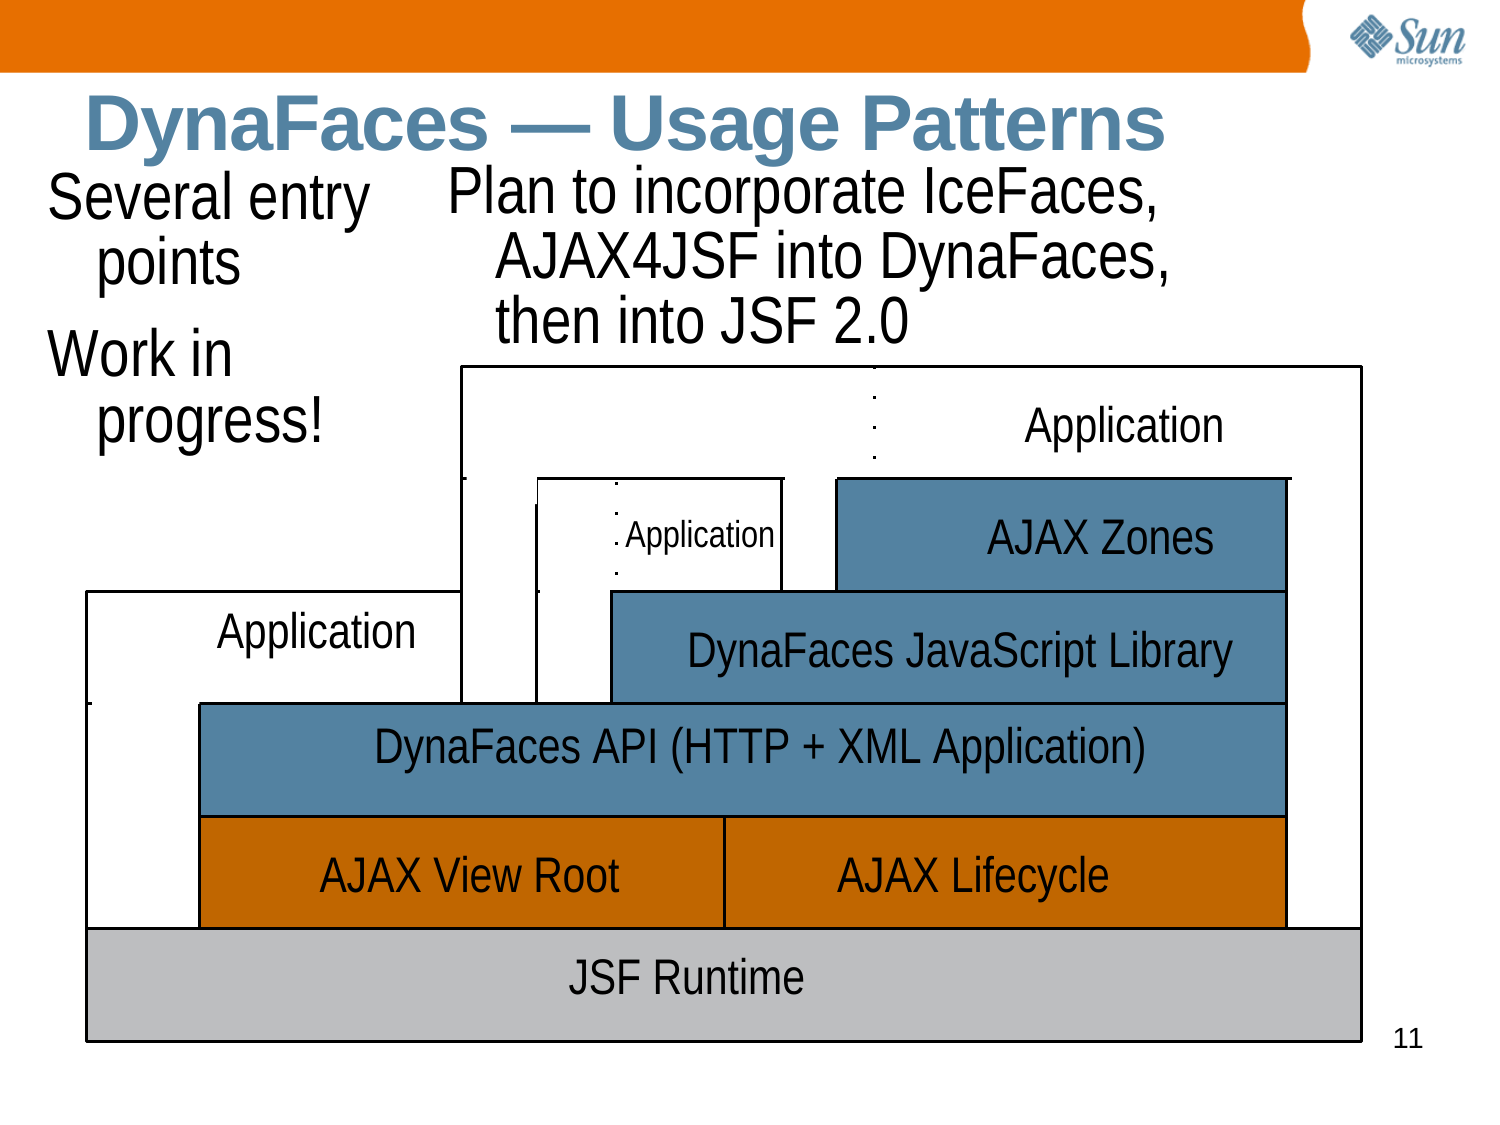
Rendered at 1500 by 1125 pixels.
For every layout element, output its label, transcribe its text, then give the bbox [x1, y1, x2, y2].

text_box [86, 366, 1362, 1042]
text_box DynaFaces JavaScript Library [686, 628, 1234, 687]
list Plan to incorporate IceFaces, AJAX4JSF into DynaFaces, then into JSF 2.0 [428, 161, 1226, 370]
list Several entry points Work in progress! [28, 167, 412, 468]
text_box Application [216, 610, 418, 669]
text_box Application [625, 518, 776, 562]
text_box AJAX View Root [319, 853, 650, 912]
text_box DynaFaces API (HTTP + XML Application) [374, 725, 1141, 784]
text_box AJAX Zones [986, 516, 1215, 575]
picture [0, 0, 1500, 75]
text_box AJAX Lifecycle [836, 853, 1111, 912]
text_box Application [1024, 403, 1225, 462]
text_box JSF Runtime [568, 955, 806, 1014]
title DynaFaces — Usage Patterns [84, 86, 1447, 191]
